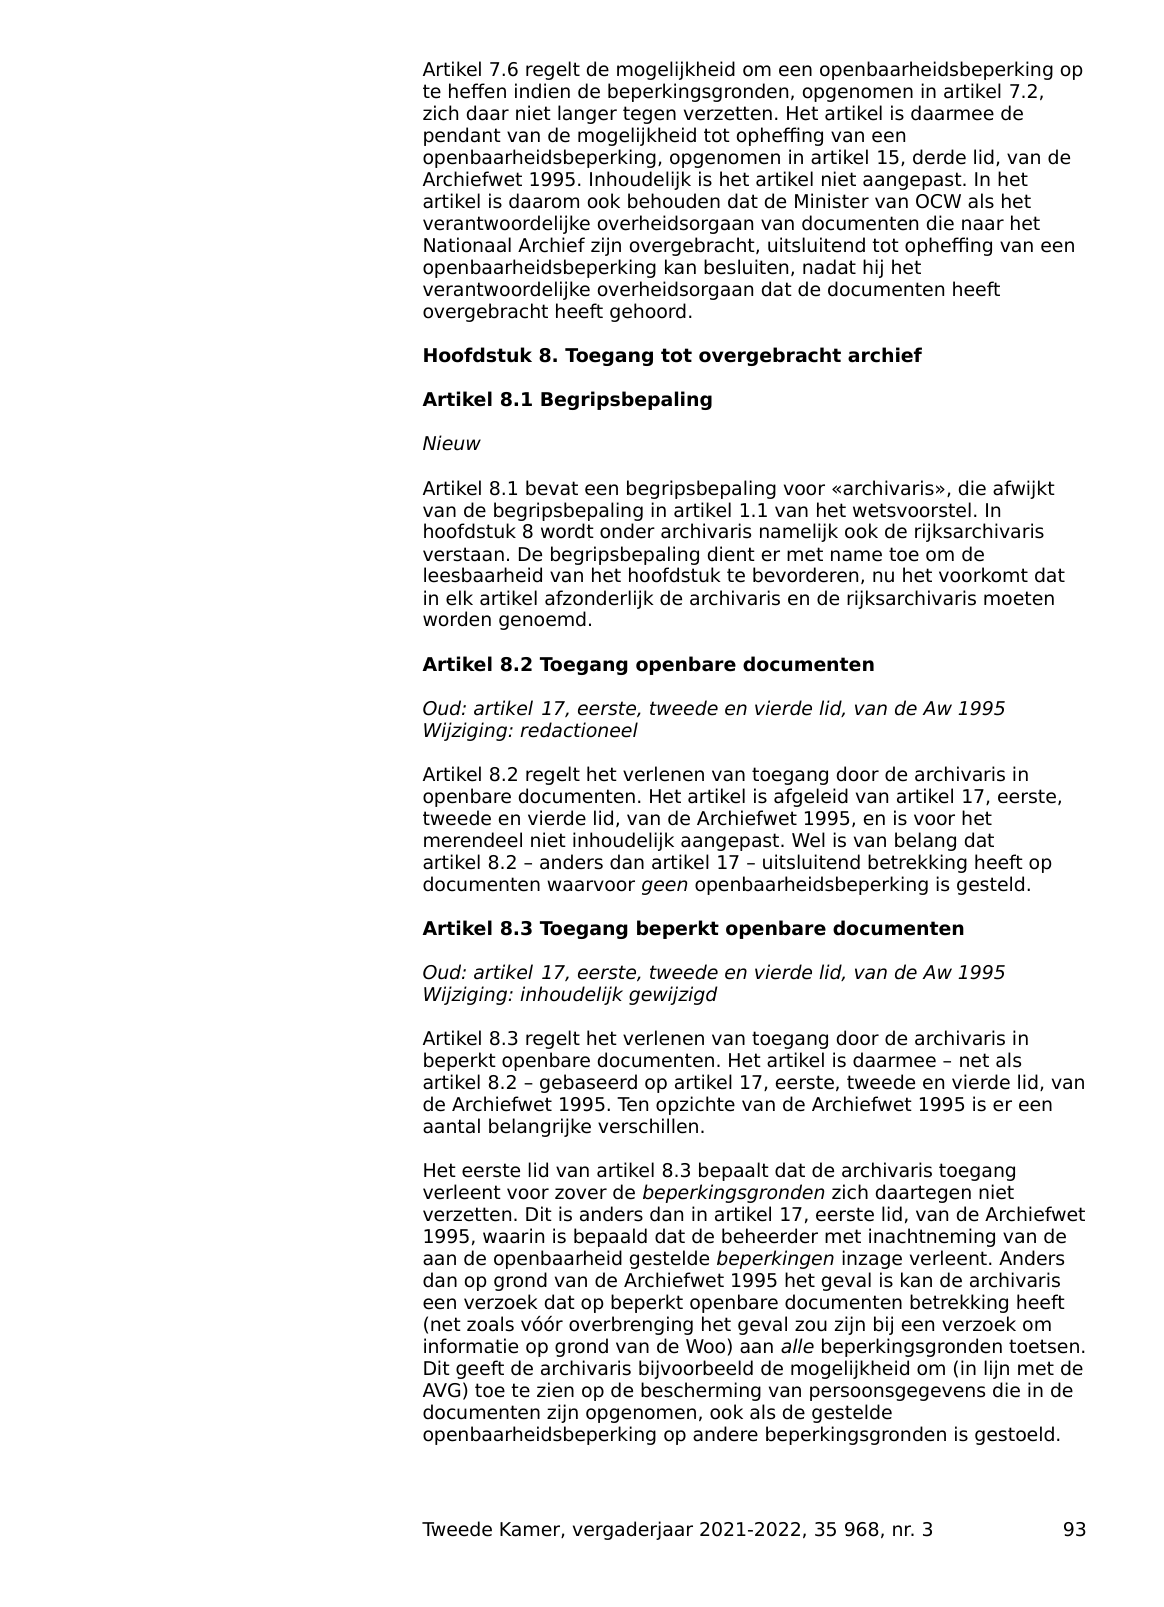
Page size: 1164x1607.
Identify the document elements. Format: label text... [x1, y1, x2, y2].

text Het eerste lid van artikel 8.3 bepaalt dat de archivaris toegang verleent voor zover de beperkingsgronden zich daartegen niet verzetten. Dit is anders dan in artikel 17, eerste lid, van de Archiefwet 1995, waarin is bepaald dat de beheerder met inachtneming van de aan de openbaarheid gestelde beperkingen inzage verleent. Anders dan op grond van de Archiefwet 1995 het geval is kan de archivaris een verzoek dat op beperkt openbare documenten betrekking heeft (net zoals vóór overbrenging het geval zou zijn bij een verzoek om informatie op grond van de Woo) aan alle beperkingsgronden toetsen. Dit geeft de archivaris bijvoorbeeld de mogelijkheid om (in lijn met de AVG) toe te zien op de bescherming van persoonsgegevens die in de documenten zijn opgenomen, ook als de gestelde openbaarheidsbeperking op andere beperkingsgronden is gestoeld. [422, 1160, 1087, 1446]
text Artikel 8.1 bevat een begripsbepaling voor «archivaris», die afwijkt van de begripsbepaling in artikel 1.1 van het wetsvoorstel. In hoofdstuk 8 wordt onder archivaris namelijk ook de rijksarchivaris verstaan. De begripsbepaling dient er met name toe om de leesbaarheid van het hoofdstuk te bevorderen, nu het voorkomt dat in elk artikel afzonderlijk de archivaris en de rijksarchivaris moeten worden genoemd. [422, 477, 1087, 631]
text Oud: artikel 17, eerste, tweede en vierde lid, van de Aw 1995 [422, 962, 1087, 984]
text Artikel 8.2 regelt het verlenen van toegang door de archivaris in openbare documenten. Het artikel is afgeleid van artikel 17, eerste, tweede en vierde lid, van de Archiefwet 1995, en is voor het merendeel niet inhoudelijk aangepast. Wel is van belang dat artikel 8.2 – anders dan artikel 17 – uitsluitend betrekking heeft op documenten waarvoor geen openbaarheidsbeperking is gesteld. [422, 764, 1087, 896]
text Wijziging: inhoudelijk gewijzigd [422, 984, 1087, 1006]
subtitle Artikel 8.3 Toegang beperkt openbare documenten [422, 918, 1087, 940]
text Artikel 8.3 regelt het verlenen van toegang door de archivaris in beperkt openbare documenten. Het artikel is daarmee – net als artikel 8.2 – gebaseerd op artikel 17, eerste, tweede en vierde lid, van de Archiefwet 1995. Ten opzichte van de Archiefwet 1995 is er een aantal belangrijke verschillen. [422, 1028, 1087, 1138]
subtitle Artikel 8.2 Toegang openbare documenten [422, 653, 1087, 676]
subtitle Artikel 8.1 Begripsbepaling [422, 389, 1087, 411]
text Oud: artikel 17, eerste, tweede en vierde lid, van de Aw 1995 [422, 698, 1087, 720]
subtitle Hoofdstuk 8. Toegang tot overgebracht archief [422, 345, 1087, 367]
text Wijziging: redactioneel [422, 720, 1087, 742]
text Artikel 7.6 regelt de mogelijkheid om een openbaarheidsbeperking op te heffen indien de beperkingsgronden, opgenomen in artikel 7.2, zich daar niet langer tegen verzetten. Het artikel is daarmee de pendant van de mogelijkheid tot opheffing van een openbaarheidsbeperking, opgenomen in artikel 15, derde lid, van de Archiefwet 1995. Inhoudelijk is het artikel niet aangepast. In het artikel is daarom ook behouden dat de Minister van OCW als het verantwoordelijke overheidsorgaan van documenten die naar het Nationaal Archief zijn overgebracht, uitsluitend tot opheffing van een openbaarheidsbeperking kan besluiten, nadat hij het verantwoordelijke overheidsorgaan dat de documenten heeft overgebracht heeft gehoord. [422, 59, 1087, 323]
text Nieuw [422, 433, 1087, 455]
